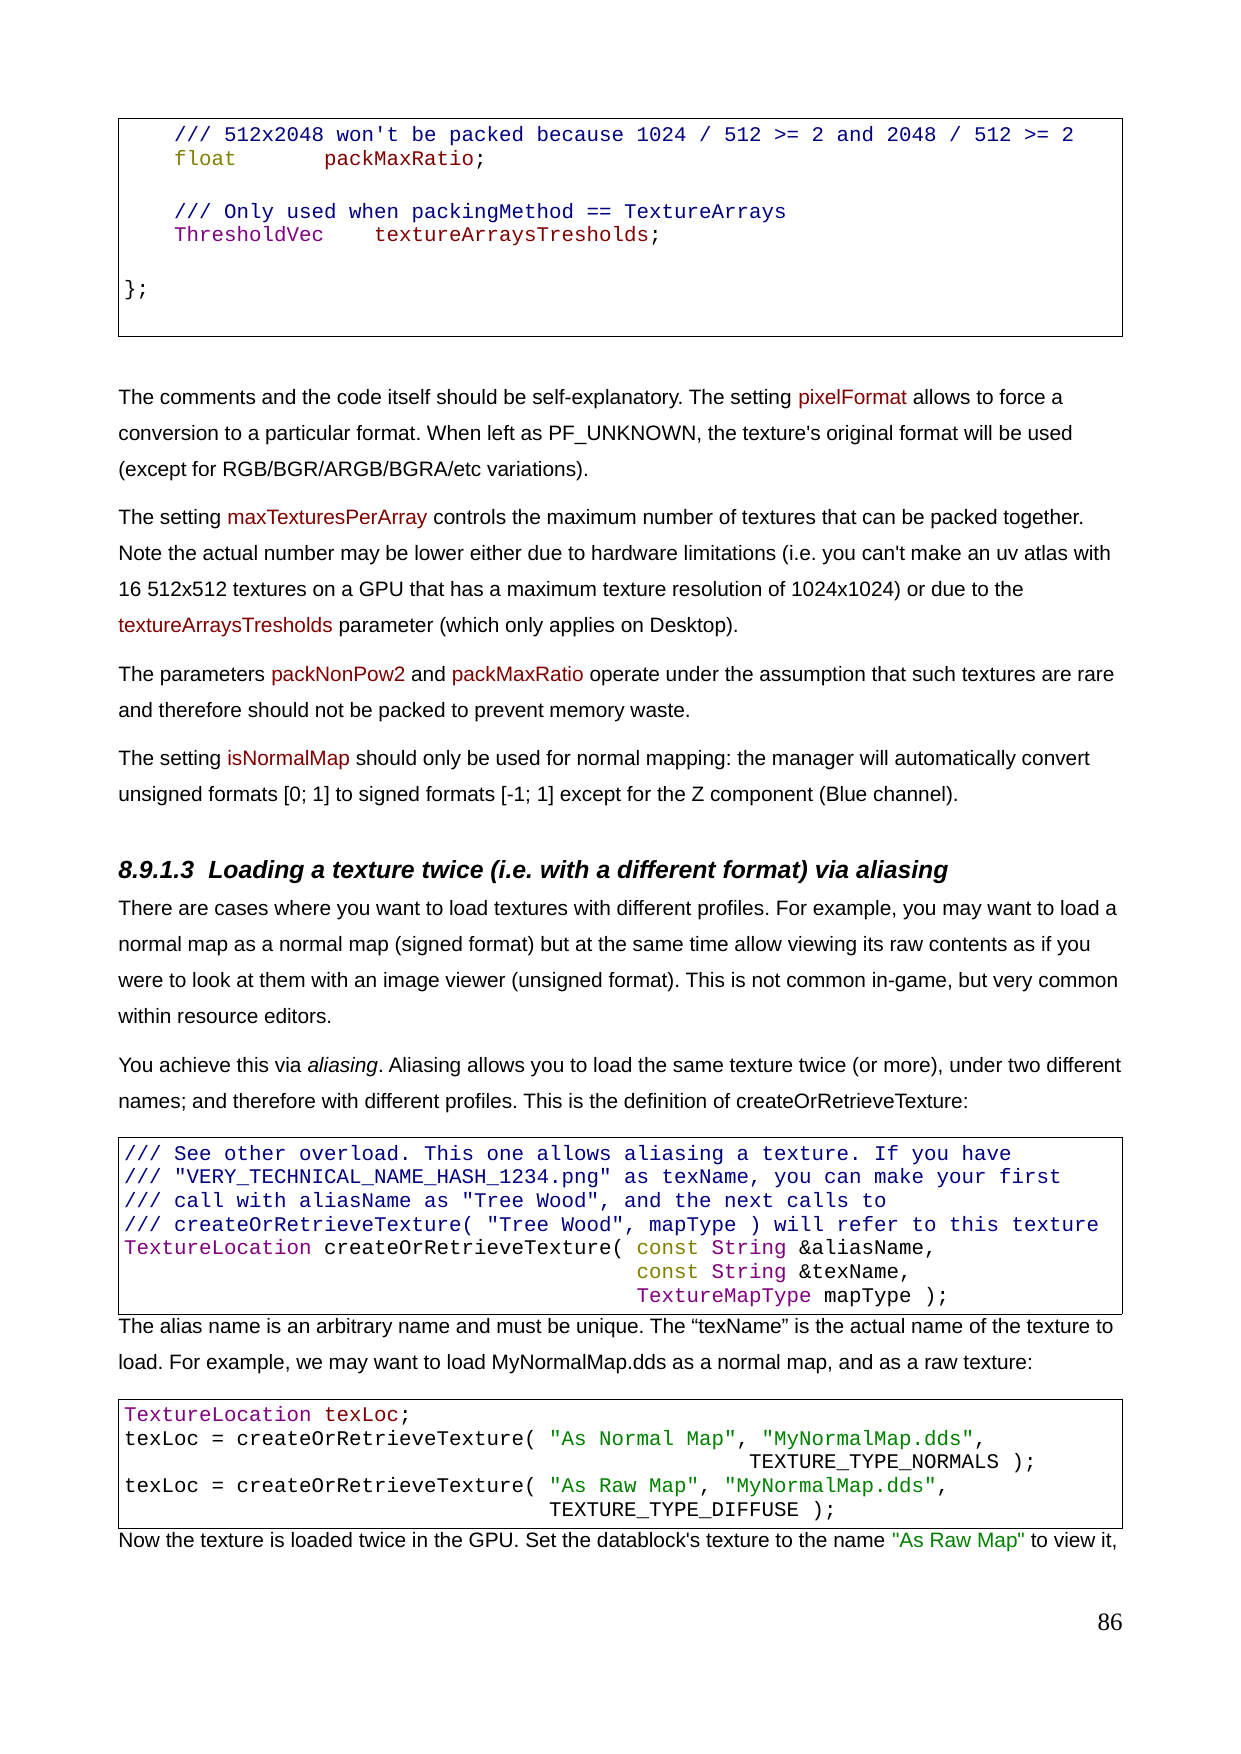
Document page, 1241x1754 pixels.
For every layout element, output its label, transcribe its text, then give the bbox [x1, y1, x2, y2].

text The setting maxTexturesPerArray controls the maximum number of textures that can be packed together. Note the actual number may be lower either due to hardware limitations (i.e. you can't make an uv atlas with 16 512x512 textures on a GPU that has a maximum texture resolution of 1024x1024) or due to the textureArraysTresholds parameter (which only applies on Desktop). [118, 505, 1122, 637]
text The comments and the code itself should be self-explanatory. The setting pixelFormat allows to force a conversion to a particular format. When left as PF_UNKNOWN, the texture's original format will be used (except for RGB/BGR/ARGB/BGRA/etc variations). [118, 385, 1122, 481]
subtitle Loading a texture twice (i.e. with a different format) via aliasing [118, 855, 1122, 884]
table_header /// 512x2048 won't be packed because 1024 / 512 >= 2 and 2048 / 512 >= 2 float packMaxRatio; /// Only used when packingMethod == TextureArrays ThresholdVec textureArraysTresholds; }; [119, 119, 1122, 336]
text The alias name is an arbitrary name and must be unique. The “texName” is the actual name of the texture to load. For example, we may want to load MyNormalMap.dds as a normal map, and as a raw texture: [118, 1315, 1122, 1374]
table_header TextureLocation texLoc; texLoc = createOrRetrieveTexture( "As Normal Map", "MyNormalMap.dds", TEXTURE_TYPE_NORMALS ); texLoc = createOrRetrieveTexture( "As Raw Map", "MyNormalMap.dds", TEXTURE_TYPE_DIFFUSE ); [119, 1400, 1122, 1528]
text There are cases where you want to load textures with different profiles. For example, you may want to load a normal map as a normal map (signed format) but at the same time allow viewing its raw contents as if you were to look at them with an image viewer (unsigned format). This is not common in-game, but very common within resource editors. [118, 896, 1122, 1028]
text The parameters packNonPow2 and packMaxRatio operate under the assumption that such textures are rare and therefore should not be packed to prevent memory waste. [118, 661, 1122, 721]
text The setting isNormalMap should only be used for normal mapping: the manager will automatically convert unsigned formats [0; 1] to signed formats [-1; 1] except for the Z component (Blue channel). [118, 746, 1122, 806]
table_header /// See other overload. This one allows aliasing a texture. If you have /// "VERY_TECHNICAL_NAME_HASH_1234.png" as texName, you can make your first /// call with aliasName as "Tree Wood", and the next calls to /// createOrRetrieveTexture( "Tree Wood", mapType ) will refer to this texture TextureLocation createOrRetrieveTexture( const String &aliasName, const String &texName, TextureMapType mapType ); [119, 1138, 1122, 1314]
text You achieve this via aliasing. Aliasing allows you to load the same texture twice (or more), under two different names; and therefore with different profiles. This is the definition of createOrRetrieveTexture: [118, 1052, 1122, 1112]
text Now the texture is loaded twice in the GPU. Set the datablock's texture to the name "As Raw Map" to view it, [118, 1529, 1122, 1552]
